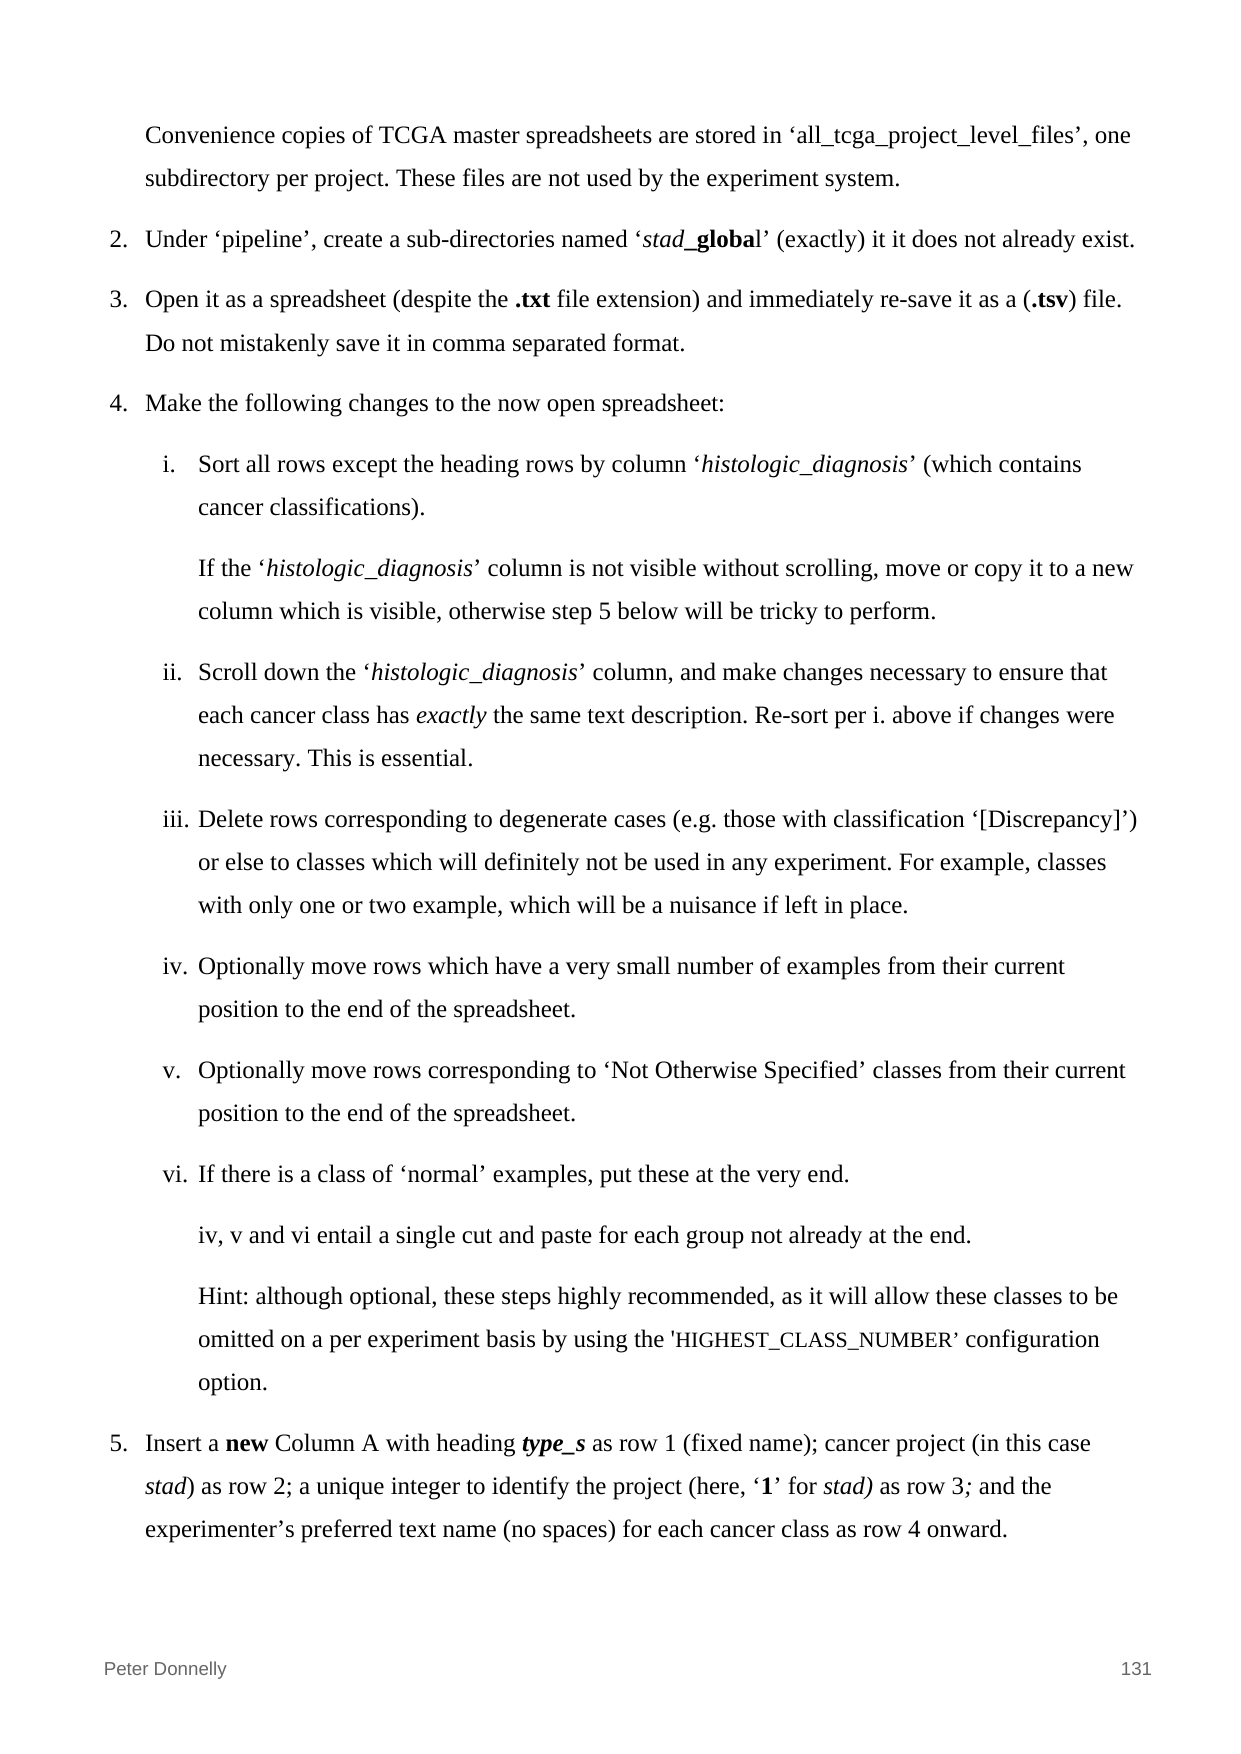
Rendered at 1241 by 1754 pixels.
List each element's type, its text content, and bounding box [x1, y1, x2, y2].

list Under ‘pipeline’, create a sub-directories named ‘stad_global’ (exactly) it it does not already exist. [109, 224, 1146, 252]
list iv, v and vi entail a single cut and paste for each group not already at the end. [162, 1220, 1146, 1249]
list Hint: although optional, these steps highly recommended, as it will allow these classes to be omitted on a per experiment basis by using the 'HIGHEST_CLASS_NUMBER’ configuration option. [162, 1281, 1146, 1396]
list Optionally move rows corresponding to ‘Not Otherwise Specified’ classes from their current position to the end of the spreadsheet. [162, 1055, 1146, 1127]
list Open it as a spreadsheet (despite the .txt file extension) and immediately re-save it as a (.tsv) file. Do not mistakenly save it in comma separated format. [109, 284, 1146, 356]
list Sort all rows except the heading rows by column ‘histologic_diagnosis’ (which contains cancer classifications). [162, 449, 1146, 521]
list Delete rows corresponding to degenerate cases (e.g. those with classification ‘[Discrepancy]’) or else to classes which will definitely not be used in any experiment. For example, classes with only one or two example, which will be a nuisance if left in place. [162, 804, 1146, 919]
list Scroll down the ‘histologic_diagnosis’ column, and make changes necessary to ensure that each cancer class has exactly the same text description. Re-sort per i. above if changes were necessary. This is essential. [162, 657, 1146, 772]
list Optionally move rows which have a very small number of examples from their current position to the end of the spreadsheet. [162, 951, 1146, 1023]
list Insert a new Column A with heading type_s as row 1 (fixed name); cancer project (in this case stad) as row 2; a unique integer to identify the project (here, ‘1’ for stad) as row 3; and the experimenter’s preferred text name (no spaces) for each cancer class as row 4 onward. [109, 1428, 1146, 1543]
list If the ‘histologic_diagnosis’ column is not visible without scrolling, move or copy it to a new column which is visible, otherwise step 5 below will be tricky to perform. [162, 553, 1146, 625]
list Make the following changes to the now open spreadsheet: [109, 388, 1146, 417]
list If there is a class of ‘normal’ examples, put these at the very end. [162, 1159, 1146, 1188]
list Convenience copies of TCGA master spreadsheets are stored in ‘all_tcga_project_level_files’, one subdirectory per project. These files are not used by the experiment system. [109, 120, 1146, 192]
